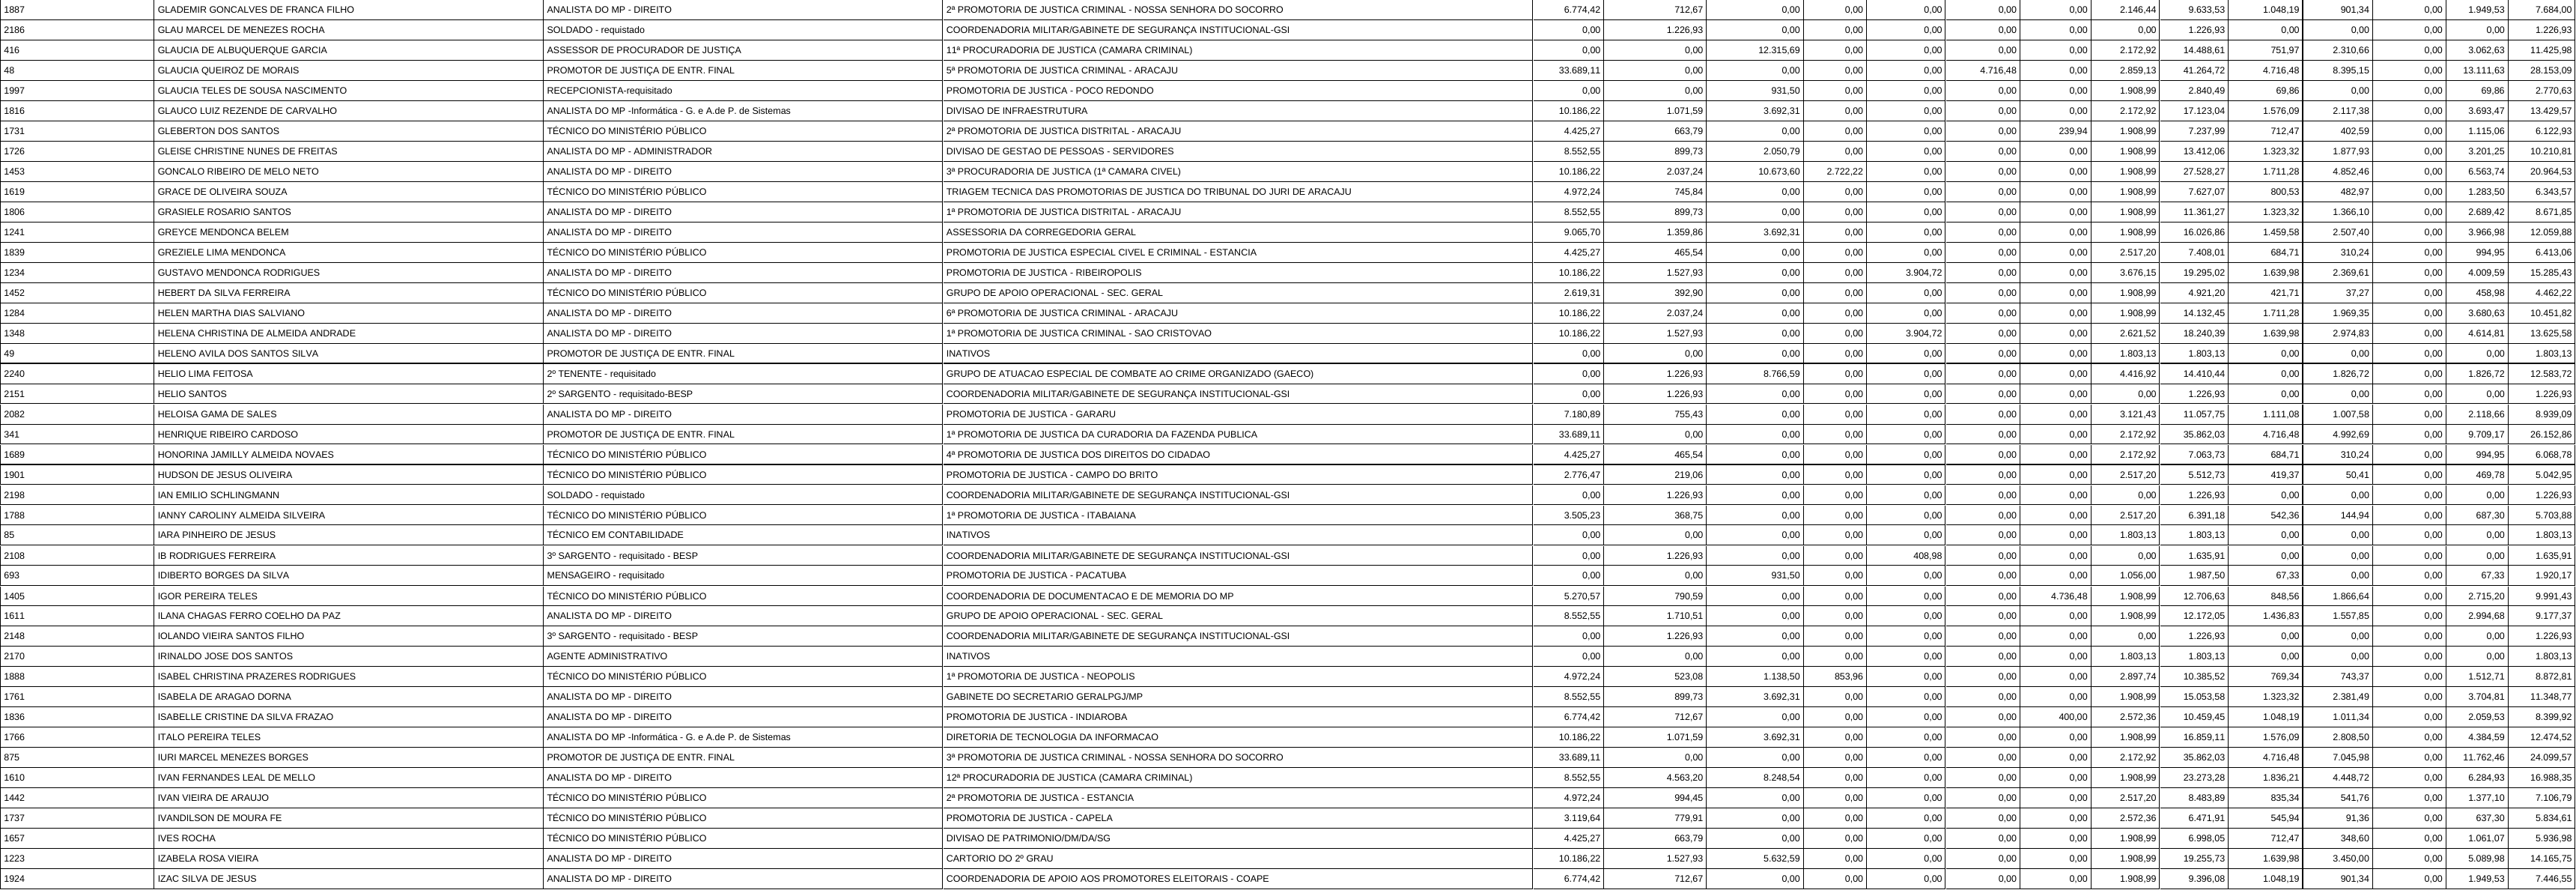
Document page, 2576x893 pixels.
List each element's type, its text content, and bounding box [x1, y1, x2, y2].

table_cell 0,00 [1707, 243, 1803, 262]
table_cell 2.172,92 [2092, 425, 2159, 444]
table_cell 3º SARGENTO - requisitado - BESP [544, 546, 942, 565]
table_cell TÉCNICO DO MINISTÉRIO PÚBLICO [544, 283, 942, 303]
table_cell 0,00 [1707, 546, 1803, 565]
table_cell 0,00 [1804, 748, 1866, 767]
table_cell 2.172,92 [2092, 40, 2159, 60]
table_cell 0,00 [1867, 182, 1945, 202]
table_cell 4.852,46 [2303, 162, 2372, 181]
table_cell 10.186,22 [1534, 162, 1603, 181]
table_cell 0,00 [2020, 243, 2091, 262]
table_cell 0,00 [1867, 20, 1945, 40]
table_cell 1.969,35 [2303, 303, 2372, 323]
table_cell 1.908,99 [2092, 202, 2159, 222]
table_cell 1.908,99 [2092, 869, 2159, 889]
table_cell 5.936,98 [2509, 829, 2575, 848]
table_cell TÉCNICO DO MINISTÉRIO PÚBLICO [544, 445, 942, 464]
table_cell 1.803,13 [2509, 344, 2575, 363]
table_header 901,34 [2303, 0, 2372, 19]
table_cell PROMOTORIA DE JUSTICA - GARARU [944, 405, 1532, 424]
table_cell 687,30 [2446, 506, 2508, 524]
table_cell 33.689,11 [1534, 61, 1603, 80]
table_header 1887 [1, 0, 154, 19]
table_cell 1.635,91 [2160, 546, 2228, 565]
table_cell 3.966,98 [2446, 223, 2508, 242]
table_cell 1348 [1, 324, 154, 343]
table_cell 9.709,17 [2446, 425, 2508, 444]
table_cell 1.877,93 [2303, 142, 2372, 161]
table_cell 12.059,88 [2509, 223, 2575, 242]
table_cell 8.766,59 [1707, 364, 1803, 384]
table_cell 0,00 [1946, 829, 2020, 848]
table_cell 6.068,78 [2509, 445, 2575, 464]
table_cell 10.186,22 [1534, 849, 1603, 868]
table_cell 0,00 [1804, 263, 1866, 282]
table_cell 0,00 [2229, 626, 2302, 646]
table_cell 0,00 [2020, 525, 2091, 545]
table_cell 8.552,55 [1534, 142, 1603, 161]
table_cell 0,00 [1804, 61, 1866, 80]
table_cell 0,00 [1604, 40, 1706, 60]
table_cell 0,00 [2373, 101, 2446, 121]
table_cell 4.736,48 [2020, 587, 2091, 605]
table_cell 5.512,73 [2160, 465, 2228, 484]
table_cell 0,00 [1707, 20, 1803, 40]
table_cell 1.323,32 [2229, 687, 2302, 706]
table_cell 6.774,42 [1534, 707, 1603, 727]
table_cell 15.053,58 [2160, 687, 2228, 706]
table_cell 3.904,72 [1867, 263, 1945, 282]
table_cell 0,00 [1867, 485, 1945, 504]
table_cell 0,00 [2229, 485, 2302, 504]
table_cell 899,73 [1604, 202, 1706, 222]
table_cell 7.627,07 [2160, 182, 2228, 202]
table_cell 0,00 [1946, 283, 2020, 303]
table_cell TÉCNICO DO MINISTÉRIO PÚBLICO [544, 667, 942, 686]
table_cell 10.385,52 [2160, 667, 2228, 686]
table_cell 2.507,40 [2303, 223, 2372, 242]
table_cell 0,00 [1867, 748, 1945, 767]
table_cell GRUPO DE ATUACAO ESPECIAL DE COMBATE AO CRIME ORGANIZADO (GAECO) [944, 364, 1532, 384]
table_cell 1.908,99 [2092, 283, 2159, 303]
table_cell ISABELLE CRISTINE DA SILVA FRAZAO [154, 707, 543, 727]
table_cell 4.614,81 [2446, 324, 2508, 343]
table_cell 0,00 [1604, 344, 1706, 363]
table_cell 0,00 [1867, 687, 1945, 706]
table_cell 27.528,27 [2160, 162, 2228, 181]
table_cell 0,00 [1534, 364, 1603, 384]
table_cell 1442 [1, 788, 154, 808]
table_cell 0,00 [1707, 465, 1803, 484]
table_cell 0,00 [1804, 768, 1866, 787]
table_cell 28.153,09 [2509, 61, 2575, 80]
table_cell 2240 [1, 364, 154, 384]
table_cell 348,60 [2303, 829, 2372, 848]
table_cell 16.859,11 [2160, 727, 2228, 747]
table_cell 755,43 [1604, 405, 1706, 424]
table_cell 1.226,93 [2160, 626, 2228, 646]
table_cell 0,00 [1867, 869, 1945, 889]
table_cell 1.803,13 [2160, 647, 2228, 666]
table_cell 10.186,22 [1534, 303, 1603, 323]
table_cell HENRIQUE RIBEIRO CARDOSO [154, 425, 543, 444]
table_cell IZAC SILVA DE JESUS [154, 869, 543, 889]
table_cell 0,00 [2373, 344, 2446, 363]
table_cell 1.908,99 [2092, 606, 2159, 626]
table_cell IARA PINHEIRO DE JESUS [154, 525, 543, 545]
table_cell 33.689,11 [1534, 425, 1603, 444]
table_cell 3.119,64 [1534, 808, 1603, 828]
table_cell 0,00 [1804, 566, 1866, 585]
table_cell 2.172,92 [2092, 445, 2159, 464]
table_cell 10.186,22 [1534, 727, 1603, 747]
table_cell 0,00 [2092, 384, 2159, 403]
table_cell 4.716,48 [1946, 61, 2020, 80]
table_cell 1.908,99 [2092, 687, 2159, 706]
table_cell 0,00 [2020, 465, 2091, 484]
table_cell 3.676,15 [2092, 263, 2159, 282]
table_header 0,00 [1804, 0, 1866, 19]
table_cell 416 [1, 40, 154, 60]
table_cell 0,00 [1946, 162, 2020, 181]
table_cell 3.692,31 [1707, 727, 1803, 747]
table_cell 1839 [1, 243, 154, 262]
table_cell 10.210,81 [2509, 142, 2575, 161]
table_cell 0,00 [2092, 485, 2159, 504]
table_cell GABINETE DO SECRETARIO GERALPGJ/MP [944, 687, 1532, 706]
table_cell 0,00 [1867, 425, 1945, 444]
table_cell IVAN FERNANDES LEAL DE MELLO [154, 768, 543, 787]
table_cell 0,00 [1946, 748, 2020, 767]
table_cell 13.429,57 [2509, 101, 2575, 121]
table_cell 1.226,93 [1604, 546, 1706, 565]
table_cell 0,00 [1946, 869, 2020, 889]
table_cell 0,00 [2373, 506, 2446, 524]
table_cell 1241 [1, 223, 154, 242]
table_cell 1.115,06 [2446, 121, 2508, 141]
table_cell 1.226,93 [2160, 384, 2228, 403]
table_cell 239,94 [2020, 121, 2091, 141]
table_cell 8.939,09 [2509, 405, 2575, 424]
table_cell 0,00 [1867, 344, 1945, 363]
table_cell PROMOTORIA DE JUSTICA - CAPELA [944, 808, 1532, 828]
table_cell 4.425,27 [1534, 445, 1603, 464]
table_cell 13.412,06 [2160, 142, 2228, 161]
table_cell 0,00 [1707, 425, 1803, 444]
table_cell 33.689,11 [1534, 748, 1603, 767]
table_cell 6ª PROMOTORIA DE JUSTICA CRIMINAL - ARACAJU [944, 303, 1532, 323]
table_cell 6.122,93 [2509, 121, 2575, 141]
table_cell 16.988,35 [2509, 768, 2575, 787]
table_cell 0,00 [1946, 727, 2020, 747]
table_cell MENSAGEIRO - requisitado [544, 566, 942, 585]
table_cell 0,00 [1867, 727, 1945, 747]
table_cell 0,00 [2020, 606, 2091, 626]
table_cell HELIO SANTOS [154, 384, 543, 403]
table_cell 12.474,52 [2509, 727, 2575, 747]
table_cell INATIVOS [944, 525, 1532, 545]
table_cell GRACE DE OLIVEIRA SOUZA [154, 182, 543, 202]
table_cell 0,00 [1946, 243, 2020, 262]
table_cell 1.061,07 [2446, 829, 2508, 848]
table_cell 6.343,57 [2509, 182, 2575, 202]
table_cell 1.226,93 [1604, 364, 1706, 384]
table_cell 0,00 [1707, 808, 1803, 828]
table_cell TÉCNICO DO MINISTÉRIO PÚBLICO [544, 465, 942, 484]
table_cell 0,00 [1804, 425, 1866, 444]
table_cell 0,00 [1946, 384, 2020, 403]
table_cell 2.994,68 [2446, 606, 2508, 626]
table_cell INATIVOS [944, 647, 1532, 666]
table_cell 0,00 [2020, 81, 2091, 100]
table_cell 1888 [1, 667, 154, 686]
table_cell 1.576,09 [2229, 101, 2302, 121]
table_cell 0,00 [1867, 405, 1945, 424]
table_cell 835,34 [2229, 788, 2302, 808]
table_cell COORDENADORIA MILITAR/GABINETE DE SEGURANÇA INSTITUCIONAL-GSI [944, 626, 1532, 646]
table_cell 5.703,88 [2509, 506, 2575, 524]
table_cell 6.391,18 [2160, 506, 2228, 524]
table_cell 8.483,89 [2160, 788, 2228, 808]
table_header 0,00 [2020, 0, 2091, 19]
table_cell 0,00 [1946, 202, 2020, 222]
table_cell 0,00 [2303, 566, 2372, 585]
table_cell 2.310,66 [2303, 40, 2372, 60]
table_cell TÉCNICO DO MINISTÉRIO PÚBLICO [544, 788, 942, 808]
table_cell 0,00 [1946, 20, 2020, 40]
table_cell 2.715,20 [2446, 587, 2508, 605]
table_cell 1234 [1, 263, 154, 282]
table_cell 11.361,27 [2160, 202, 2228, 222]
table_cell IOLANDO VIEIRA SANTOS FILHO [154, 626, 543, 646]
table_cell 13.111,63 [2446, 61, 2508, 80]
table_cell 50,41 [2303, 465, 2372, 484]
table_cell PROMOTOR DE JUSTIÇA DE ENTR. FINAL [544, 61, 942, 80]
table_cell 1.226,93 [2509, 485, 2575, 504]
table_cell 67,33 [2229, 566, 2302, 585]
table_cell GLAUCO LUIZ REZENDE DE CARVALHO [154, 101, 543, 121]
table_cell 1.226,93 [1604, 626, 1706, 646]
table_cell 2.621,52 [2092, 324, 2159, 343]
table_cell 684,71 [2229, 445, 2302, 464]
table_cell 0,00 [1946, 485, 2020, 504]
table_header 1.949,53 [2446, 0, 2508, 19]
table_cell HEBERT DA SILVA FERREIRA [154, 283, 543, 303]
table_cell 0,00 [1946, 223, 2020, 242]
table_cell 1452 [1, 283, 154, 303]
table_cell COORDENADORIA DE APOIO AOS PROMOTORES ELEITORAIS - COAPE [944, 869, 1532, 889]
table_cell ANALISTA DO MP - DIREITO [544, 849, 942, 868]
table_cell 13.625,58 [2509, 324, 2575, 343]
table_cell 7.237,99 [2160, 121, 2228, 141]
table_cell 0,00 [1707, 283, 1803, 303]
table_cell COORDENADORIA DE DOCUMENTACAO E DE MEMORIA DO MP [944, 587, 1532, 605]
table_cell IVES ROCHA [154, 829, 543, 848]
table_cell 0,00 [2446, 546, 2508, 565]
table_cell 1.226,93 [1604, 384, 1706, 403]
table_cell 0,00 [1804, 707, 1866, 727]
table_cell 800,53 [2229, 182, 2302, 202]
table_cell ANALISTA DO MP - DIREITO [544, 263, 942, 282]
table_cell 1ª PROMOTORIA DE JUSTICA DA CURADORIA DA FAZENDA PUBLICA [944, 425, 1532, 444]
table_cell 0,00 [2092, 626, 2159, 646]
table_cell 0,00 [2373, 707, 2446, 727]
table_cell HELENO AVILA DOS SANTOS SILVA [154, 344, 543, 363]
table_cell 2.037,24 [1604, 162, 1706, 181]
table_cell 67,33 [2446, 566, 2508, 585]
table_cell TÉCNICO DO MINISTÉRIO PÚBLICO [544, 121, 942, 141]
table_cell 0,00 [2303, 20, 2372, 40]
table_header 0,00 [2373, 0, 2446, 19]
table_cell PROMOTORIA DE JUSTICA - INDIAROBA [944, 707, 1532, 727]
table_cell 541,76 [2303, 788, 2372, 808]
table_cell 9.065,70 [1534, 223, 1603, 242]
table_cell TÉCNICO DO MINISTÉRIO PÚBLICO [544, 182, 942, 202]
table_cell 0,00 [2373, 81, 2446, 100]
table_cell 0,00 [1804, 20, 1866, 40]
table_cell 1.908,99 [2092, 849, 2159, 868]
table_cell 0,00 [2373, 425, 2446, 444]
table_cell 0,00 [1707, 263, 1803, 282]
table_cell TRIAGEM TECNICA DAS PROMOTORIAS DE JUSTICA DO TRIBUNAL DO JURI DE ARACAJU [944, 182, 1532, 202]
table_cell 0,00 [1707, 525, 1803, 545]
table_cell PROMOTORIA DE JUSTICA - POCO REDONDO [944, 81, 1532, 100]
table_cell 20.964,53 [2509, 162, 2575, 181]
table_cell 144,94 [2303, 506, 2372, 524]
table_cell 4.416,92 [2092, 364, 2159, 384]
table_cell 8.552,55 [1534, 606, 1603, 626]
table_cell GREYCE MENDONCA BELEM [154, 223, 543, 242]
table_cell ANALISTA DO MP - DIREITO [544, 768, 942, 787]
table_cell PROMOTOR DE JUSTIÇA DE ENTR. FINAL [544, 748, 942, 767]
table_cell 1766 [1, 727, 154, 747]
table_cell 0,00 [2020, 667, 2091, 686]
table_cell 523,08 [1604, 667, 1706, 686]
table_cell 4.009,59 [2446, 263, 2508, 282]
table_cell PROMOTOR DE JUSTIÇA DE ENTR. FINAL [544, 425, 942, 444]
table_cell 5.834,61 [2509, 808, 2575, 828]
table_cell 0,00 [1867, 647, 1945, 666]
table_cell 0,00 [2373, 324, 2446, 343]
table_cell 0,00 [2020, 566, 2091, 585]
table_cell 8.399,92 [2509, 707, 2575, 727]
table_cell 2.619,31 [1534, 283, 1603, 303]
table_cell 3.692,31 [1707, 101, 1803, 121]
table_cell 0,00 [1707, 344, 1803, 363]
table_cell 1689 [1, 445, 154, 464]
table_cell 469,78 [2446, 465, 2508, 484]
table_cell 1.557,85 [2303, 606, 2372, 626]
table_cell 4.448,72 [2303, 768, 2372, 787]
table_cell 219,06 [1604, 465, 1706, 484]
table_cell 0,00 [1804, 101, 1866, 121]
table_cell 1.226,93 [2509, 20, 2575, 40]
table_cell TÉCNICO DO MINISTÉRIO PÚBLICO [544, 829, 942, 848]
table_cell 745,84 [1604, 182, 1706, 202]
table_cell HELEN MARTHA DIAS SALVIANO [154, 303, 543, 323]
table_cell 1.436,83 [2229, 606, 2302, 626]
table_header 0,00 [1867, 0, 1945, 19]
table_cell 5ª PROMOTORIA DE JUSTICA CRIMINAL - ARACAJU [944, 61, 1532, 80]
table_cell 2.517,20 [2092, 243, 2159, 262]
table_cell 6.284,93 [2446, 768, 2508, 787]
table_cell 310,24 [2303, 445, 2372, 464]
table_cell 1.908,99 [2092, 162, 2159, 181]
table_cell 0,00 [2092, 546, 2159, 565]
table_cell 0,00 [1804, 445, 1866, 464]
table_cell 0,00 [2020, 546, 2091, 565]
table_cell 0,00 [1867, 121, 1945, 141]
table_cell 1.011,34 [2303, 707, 2372, 727]
table_cell 2.770,63 [2509, 81, 2575, 100]
table_cell 2º SARGENTO - requisitado-BESP [544, 384, 942, 403]
table_cell HELOISA GAMA DE SALES [154, 405, 543, 424]
table_cell 465,54 [1604, 243, 1706, 262]
table_cell 0,00 [1604, 61, 1706, 80]
table_cell 17.123,04 [2160, 101, 2228, 121]
table_cell IDIBERTO BORGES DA SILVA [154, 566, 543, 585]
table_cell RECEPCIONISTA-requisitado [544, 81, 942, 100]
table_cell 0,00 [2020, 364, 2091, 384]
table_cell 6.998,05 [2160, 829, 2228, 848]
table_cell 7.180,89 [1534, 405, 1603, 424]
table_cell ANALISTA DO MP - DIREITO [544, 707, 942, 727]
table_cell 7.106,79 [2509, 788, 2575, 808]
table_cell 12.172,05 [2160, 606, 2228, 626]
table_cell 1.048,19 [2229, 869, 2302, 889]
table_cell 0,00 [1867, 667, 1945, 686]
table_cell 0,00 [1534, 384, 1603, 403]
table_cell 0,00 [1534, 485, 1603, 504]
table_cell 0,00 [1707, 829, 1803, 848]
table_cell ANALISTA DO MP - DIREITO [544, 869, 942, 889]
table_cell 0,00 [1867, 829, 1945, 848]
table_cell 875 [1, 748, 154, 767]
table_cell 0,00 [2020, 344, 2091, 363]
table_cell 684,71 [2229, 243, 2302, 262]
table_cell 0,00 [2020, 405, 2091, 424]
table_cell 994,95 [2446, 445, 2508, 464]
table_cell 3ª PROMOTORIA DE JUSTICA CRIMINAL - NOSSA SENHORA DO SOCORRO [944, 748, 1532, 767]
table_cell 69,86 [2446, 81, 2508, 100]
table_cell 12.706,63 [2160, 587, 2228, 605]
table_cell SOLDADO - requistado [544, 485, 942, 504]
table_cell 0,00 [2373, 768, 2446, 787]
table_cell 6.413,06 [2509, 243, 2575, 262]
table_cell 0,00 [1804, 546, 1866, 565]
table_cell 0,00 [2020, 849, 2091, 868]
table_cell 23.273,28 [2160, 768, 2228, 787]
table_cell 1.908,99 [2092, 829, 2159, 848]
table_cell 1737 [1, 808, 154, 828]
table_cell 4.716,48 [2229, 748, 2302, 767]
table_cell 0,00 [2020, 263, 2091, 282]
table_cell 0,00 [1804, 40, 1866, 60]
table_cell 0,00 [1946, 81, 2020, 100]
table_cell 3º SARGENTO - requisitado - BESP [544, 626, 942, 646]
table_cell 0,00 [2373, 626, 2446, 646]
table_cell 1816 [1, 101, 154, 121]
table_cell 0,00 [1946, 303, 2020, 323]
table_cell 4.425,27 [1534, 121, 1603, 141]
table_cell 8.671,85 [2509, 202, 2575, 222]
table_cell 0,00 [1867, 283, 1945, 303]
table_cell 1836 [1, 707, 154, 727]
table_cell 1223 [1, 849, 154, 868]
table_cell 8.552,55 [1534, 687, 1603, 706]
table_cell 1788 [1, 506, 154, 524]
table_cell DIVISAO DE GESTAO DE PESSOAS - SERVIDORES [944, 142, 1532, 161]
table_cell 24.099,57 [2509, 748, 2575, 767]
table_cell 0,00 [1804, 121, 1866, 141]
table_header 2ª PROMOTORIA DE JUSTICA CRIMINAL - NOSSA SENHORA DO SOCORRO [944, 0, 1532, 19]
table_cell 419,37 [2229, 465, 2302, 484]
table_cell 4.716,48 [2229, 61, 2302, 80]
table_cell 1.226,93 [1604, 20, 1706, 40]
table_cell 0,00 [1604, 425, 1706, 444]
table_cell HONORINA JAMILLY ALMEIDA NOVAES [154, 445, 543, 464]
table_cell 1.711,28 [2229, 162, 2302, 181]
table_cell 0,00 [2303, 647, 2372, 666]
table_cell 3.904,72 [1867, 324, 1945, 343]
table_cell 0,00 [1534, 344, 1603, 363]
table_cell 0,00 [2373, 182, 2446, 202]
table_cell 35.862,03 [2160, 425, 2228, 444]
table_cell 1.138,50 [1707, 667, 1803, 686]
table_cell 5.270,57 [1534, 587, 1603, 605]
table_cell 0,00 [1946, 788, 2020, 808]
table_cell 1924 [1, 869, 154, 889]
table_cell 0,00 [1804, 465, 1866, 484]
table_cell 1.048,19 [2229, 707, 2302, 727]
table_cell ITALO PEREIRA TELES [154, 727, 543, 747]
table_cell 0,00 [1867, 61, 1945, 80]
table_header 712,67 [1604, 0, 1706, 19]
table_cell 1.908,99 [2092, 768, 2159, 787]
table_cell 1ª PROMOTORIA DE JUSTICA - ITABAIANA [944, 506, 1532, 524]
table_cell GRUPO DE APOIO OPERACIONAL - SEC. GERAL [944, 283, 1532, 303]
table_cell 931,50 [1707, 566, 1803, 585]
table_cell 0,00 [1867, 707, 1945, 727]
table_cell 9.177,37 [2509, 606, 2575, 626]
table_cell 0,00 [1707, 303, 1803, 323]
table_cell 3.692,31 [1707, 223, 1803, 242]
table_cell 0,00 [1946, 768, 2020, 787]
table_cell 0,00 [2229, 525, 2302, 545]
table_cell 400,00 [2020, 707, 2091, 727]
table_cell 743,37 [2303, 667, 2372, 686]
table_cell 12.315,69 [1707, 40, 1803, 60]
table_cell 1657 [1, 829, 154, 848]
table_cell 0,00 [1946, 324, 2020, 343]
table_cell 0,00 [1946, 525, 2020, 545]
table_cell 6.563,74 [2446, 162, 2508, 181]
table_cell 1.071,59 [1604, 101, 1706, 121]
table_cell 0,00 [2373, 162, 2446, 181]
table_cell 85 [1, 525, 154, 545]
table_cell 0,00 [2373, 606, 2446, 626]
table_cell 0,00 [1946, 425, 2020, 444]
table_header ANALISTA DO MP - DIREITO [544, 0, 942, 19]
table_cell 1.908,99 [2092, 303, 2159, 323]
table_cell 0,00 [1804, 405, 1866, 424]
table_cell 1.323,32 [2229, 142, 2302, 161]
table_cell 2198 [1, 485, 154, 504]
table_cell 1619 [1, 182, 154, 202]
table_cell 0,00 [2373, 566, 2446, 585]
table_cell 0,00 [1707, 647, 1803, 666]
table_cell 769,34 [2229, 667, 2302, 686]
table_cell TÉCNICO DO MINISTÉRIO PÚBLICO [544, 808, 942, 828]
table_cell 0,00 [2373, 142, 2446, 161]
table_cell ASSESSORIA DA CORREGEDORIA GERAL [944, 223, 1532, 242]
table_cell GRUPO DE APOIO OPERACIONAL - SEC. GERAL [944, 606, 1532, 626]
table_cell ANALISTA DO MP -Informática - G. e A.de P. de Sistemas [544, 727, 942, 747]
table_cell ISABELA DE ARAGAO DORNA [154, 687, 543, 706]
table_cell 637,30 [2446, 808, 2508, 828]
table_cell HELENA CHRISTINA DE ALMEIDA ANDRADE [154, 324, 543, 343]
table_cell 368,75 [1604, 506, 1706, 524]
table_cell 0,00 [2020, 182, 2091, 202]
table_cell 1.527,93 [1604, 263, 1706, 282]
table_cell PROMOTORIA DE JUSTICA ESPECIAL CIVEL E CRIMINAL - ESTANCIA [944, 243, 1532, 262]
table_cell HUDSON DE JESUS OLIVEIRA [154, 465, 543, 484]
table_cell GLEBERTON DOS SANTOS [154, 121, 543, 141]
table_cell 0,00 [1604, 566, 1706, 585]
table_header 9.633,53 [2160, 0, 2228, 19]
table_cell GRASIELE ROSARIO SANTOS [154, 202, 543, 222]
table_cell 6.471,91 [2160, 808, 2228, 828]
table_cell 0,00 [2373, 687, 2446, 706]
table_cell 0,00 [2020, 324, 2091, 343]
table_cell 0,00 [1804, 243, 1866, 262]
table_cell 0,00 [1804, 283, 1866, 303]
table_cell 4.462,22 [2509, 283, 2575, 303]
table_cell IVANDILSON DE MOURA FE [154, 808, 543, 828]
table_cell 0,00 [1946, 121, 2020, 141]
table_cell 0,00 [1946, 506, 2020, 524]
table_cell 994,95 [2446, 243, 2508, 262]
table_cell PROMOTORIA DE JUSTICA - CAMPO DO BRITO [944, 465, 1532, 484]
table_cell 12.583,72 [2509, 364, 2575, 384]
table_cell 0,00 [2373, 61, 2446, 80]
table_cell 0,00 [1867, 445, 1945, 464]
table_cell 0,00 [1804, 587, 1866, 605]
table_cell 0,00 [2373, 667, 2446, 686]
table_cell 0,00 [1707, 707, 1803, 727]
table_cell 0,00 [2373, 445, 2446, 464]
table_cell 1405 [1, 587, 154, 605]
table_cell 1.576,09 [2229, 727, 2302, 747]
table_cell 11.425,98 [2509, 40, 2575, 60]
table_cell 0,00 [1867, 202, 1945, 222]
table_cell 0,00 [1534, 81, 1603, 100]
table_cell 2ª PROMOTORIA DE JUSTICA - ESTANCIA [944, 788, 1532, 808]
table_cell 1.071,59 [1604, 727, 1706, 747]
table_cell 0,00 [1604, 525, 1706, 545]
table_cell 1.359,86 [1604, 223, 1706, 242]
table_cell 1997 [1, 81, 154, 100]
table_cell IGOR PEREIRA TELES [154, 587, 543, 605]
table_cell PROMOTORIA DE JUSTICA - RIBEIROPOLIS [944, 263, 1532, 282]
table_cell 994,45 [1604, 788, 1706, 808]
table_cell 2.572,36 [2092, 808, 2159, 828]
table_cell 2.517,20 [2092, 506, 2159, 524]
table_cell 1.635,91 [2509, 546, 2575, 565]
table_header 6.774,42 [1534, 0, 1603, 19]
table_cell ISABEL CHRISTINA PRAZERES RODRIGUES [154, 667, 543, 686]
table_cell 11.762,46 [2446, 748, 2508, 767]
table_cell 5.042,95 [2509, 465, 2575, 484]
table_cell 0,00 [1946, 142, 2020, 161]
table_cell 751,97 [2229, 40, 2302, 60]
table_cell 2.897,74 [2092, 667, 2159, 686]
table_header 2.146,44 [2092, 0, 2159, 19]
table_cell ANALISTA DO MP - DIREITO [544, 606, 942, 626]
table_cell 0,00 [1867, 243, 1945, 262]
table_cell 0,00 [1534, 20, 1603, 40]
table_cell 0,00 [2373, 40, 2446, 60]
table_cell 542,36 [2229, 506, 2302, 524]
table_cell 0,00 [1867, 465, 1945, 484]
table_cell 1610 [1, 768, 154, 787]
table_cell ANALISTA DO MP - DIREITO [544, 162, 942, 181]
table_cell 8.872,81 [2509, 667, 2575, 686]
table_cell 35.862,03 [2160, 748, 2228, 767]
table_cell 0,00 [1867, 81, 1945, 100]
table_cell 0,00 [2229, 384, 2302, 403]
table_cell 0,00 [1946, 667, 2020, 686]
table_cell 0,00 [1946, 849, 2020, 868]
table_cell 0,00 [1804, 849, 1866, 868]
table_cell 0,00 [1867, 384, 1945, 403]
table_cell TÉCNICO EM CONTABILIDADE [544, 525, 942, 545]
table_cell 1.908,99 [2092, 727, 2159, 747]
table_cell 4.425,27 [1534, 243, 1603, 262]
table_cell 4.425,27 [1534, 829, 1603, 848]
table_cell 10.459,45 [2160, 707, 2228, 727]
table_cell 0,00 [1867, 506, 1945, 524]
table_cell 0,00 [1804, 727, 1866, 747]
table_cell 0,00 [2373, 525, 2446, 545]
table_cell 1.908,99 [2092, 587, 2159, 605]
table_cell 1ª PROMOTORIA DE JUSTICA CRIMINAL - SAO CRISTOVAO [944, 324, 1532, 343]
table_cell 2ª PROMOTORIA DE JUSTICA DISTRITAL - ARACAJU [944, 121, 1532, 141]
table_cell 0,00 [1804, 506, 1866, 524]
table_cell 0,00 [2020, 162, 2091, 181]
table_cell ASSESSOR DE PROCURADOR DE JUSTIÇA [544, 40, 942, 60]
table_cell 0,00 [1534, 40, 1603, 60]
table_cell 1.639,98 [2229, 263, 2302, 282]
table_cell 4.992,69 [2303, 425, 2372, 444]
table_cell 0,00 [2373, 869, 2446, 889]
table_cell 0,00 [1707, 445, 1803, 464]
table_cell 0,00 [2020, 768, 2091, 787]
table_cell 1.710,51 [1604, 606, 1706, 626]
table_cell 0,00 [1804, 344, 1866, 363]
table_cell 2.059,53 [2446, 707, 2508, 727]
table_cell 458,98 [2446, 283, 2508, 303]
table_cell 0,00 [2020, 283, 2091, 303]
table_cell 0,00 [2373, 283, 2446, 303]
table_cell 1.920,17 [2509, 566, 2575, 585]
table_cell 1.512,71 [2446, 667, 2508, 686]
table_cell 0,00 [2229, 344, 2302, 363]
table_cell 0,00 [1804, 324, 1866, 343]
table_cell AGENTE ADMINISTRATIVO [544, 647, 942, 666]
table_cell 0,00 [1804, 364, 1866, 384]
table_cell 2.776,47 [1534, 465, 1603, 484]
table_cell 0,00 [1867, 849, 1945, 868]
table_cell 0,00 [1804, 303, 1866, 323]
table_cell 0,00 [1867, 525, 1945, 545]
table_cell 0,00 [1867, 142, 1945, 161]
table_cell 1.527,93 [1604, 324, 1706, 343]
table_cell 7.446,55 [2509, 869, 2575, 889]
table_cell 1.949,53 [2446, 869, 2508, 889]
table_cell 0,00 [2020, 303, 2091, 323]
table_cell IZABELA ROSA VIEIRA [154, 849, 543, 868]
table_cell 41.264,72 [2160, 61, 2228, 80]
table_cell IB RODRIGUES FERREIRA [154, 546, 543, 565]
table_cell 0,00 [2446, 647, 2508, 666]
table_cell GLAUCIA QUEIROZ DE MORAIS [154, 61, 543, 80]
table_cell 1.987,50 [2160, 566, 2228, 585]
table_cell 2.808,50 [2303, 727, 2372, 747]
table_cell 0,00 [2373, 384, 2446, 403]
table_cell 1.803,13 [2092, 344, 2159, 363]
table_cell 37,27 [2303, 283, 2372, 303]
table_cell 0,00 [2020, 788, 2091, 808]
table_cell 1806 [1, 202, 154, 222]
table_cell ANALISTA DO MP - DIREITO [544, 303, 942, 323]
table_cell 853,96 [1804, 667, 1866, 686]
table_cell 1.836,21 [2229, 768, 2302, 787]
table_cell GREZIELE LIMA MENDONCA [154, 243, 543, 262]
table_cell 0,00 [2020, 687, 2091, 706]
table_cell 0,00 [1804, 384, 1866, 403]
table_cell 3.450,00 [2303, 849, 2372, 868]
table_cell 0,00 [2373, 465, 2446, 484]
table_cell 91,36 [2303, 808, 2372, 828]
table_cell 0,00 [1867, 162, 1945, 181]
table_header 0,00 [1707, 0, 1803, 19]
table_cell 0,00 [1946, 546, 2020, 565]
table_cell 1.711,28 [2229, 303, 2302, 323]
table_cell 0,00 [2446, 485, 2508, 504]
table_cell 2.172,92 [2092, 101, 2159, 121]
table_cell 2.517,20 [2092, 465, 2159, 484]
table_cell 18.240,39 [2160, 324, 2228, 343]
table_cell DIVISAO DE PATRIMONIO/DM/DA/SG [944, 829, 1532, 848]
table_cell 0,00 [1867, 303, 1945, 323]
table_cell 899,73 [1604, 142, 1706, 161]
table_cell 0,00 [2020, 829, 2091, 848]
table_cell 0,00 [1804, 202, 1866, 222]
table_cell 69,86 [2229, 81, 2302, 100]
table_cell COORDENADORIA MILITAR/GABINETE DE SEGURANÇA INSTITUCIONAL-GSI [944, 546, 1532, 565]
table_cell 1901 [1, 465, 154, 484]
table_cell GLAU MARCEL DE MENEZES ROCHA [154, 20, 543, 40]
table_cell 0,00 [2373, 121, 2446, 141]
table_cell 1.226,93 [2160, 20, 2228, 40]
table_cell 1.803,13 [2092, 525, 2159, 545]
table_cell 2.037,24 [1604, 303, 1706, 323]
table_cell 1.803,13 [2509, 525, 2575, 545]
table_cell 0,00 [1867, 223, 1945, 242]
table_header 7.684,00 [2509, 0, 2575, 19]
table_cell 0,00 [2020, 727, 2091, 747]
table_cell 0,00 [1946, 263, 2020, 282]
table_cell 0,00 [1707, 506, 1803, 524]
table_cell 0,00 [1867, 587, 1945, 605]
table_cell PROMOTORIA DE JUSTICA - PACATUBA [944, 566, 1532, 585]
table_cell 0,00 [1946, 808, 2020, 828]
table_cell 901,34 [2303, 869, 2372, 889]
table_cell 0,00 [1804, 829, 1866, 848]
table_cell 2151 [1, 384, 154, 403]
table_cell 1.007,58 [2303, 405, 2372, 424]
table_cell 899,73 [1604, 687, 1706, 706]
table_cell 0,00 [1946, 587, 2020, 605]
table_cell 11.057,75 [2160, 405, 2228, 424]
table_cell 0,00 [1867, 808, 1945, 828]
table_cell 0,00 [2020, 202, 2091, 222]
table_cell 0,00 [1946, 606, 2020, 626]
table_cell 19.295,02 [2160, 263, 2228, 282]
table_cell 0,00 [1946, 647, 2020, 666]
table_cell 1.908,99 [2092, 223, 2159, 242]
table_cell 0,00 [1946, 566, 2020, 585]
table_cell 10.451,82 [2509, 303, 2575, 323]
table_cell 1761 [1, 687, 154, 706]
table_cell INATIVOS [944, 344, 1532, 363]
table_cell 3.121,43 [2092, 405, 2159, 424]
table_cell 0,00 [2373, 223, 2446, 242]
table_cell 0,00 [2092, 20, 2159, 40]
table_cell 663,79 [1604, 829, 1706, 848]
table_cell 2.572,36 [2092, 707, 2159, 727]
table_cell TÉCNICO DO MINISTÉRIO PÚBLICO [544, 506, 942, 524]
table_cell 0,00 [2020, 61, 2091, 80]
table_header 0,00 [1946, 0, 2020, 19]
table_cell 3.693,47 [2446, 101, 2508, 121]
table_cell IURI MARCEL MENEZES BORGES [154, 748, 543, 767]
table_cell 4.716,48 [2229, 425, 2302, 444]
table_cell 0,00 [2373, 364, 2446, 384]
table_cell 0,00 [1867, 364, 1945, 384]
table_cell ANALISTA DO MP - DIREITO [544, 405, 942, 424]
table_cell 1.226,93 [2509, 626, 2575, 646]
table_cell 16.026,86 [2160, 223, 2228, 242]
table_cell 408,98 [1867, 546, 1945, 565]
table_cell 693 [1, 566, 154, 585]
table_cell 0,00 [1867, 566, 1945, 585]
table_cell 0,00 [2373, 202, 2446, 222]
table_cell 0,00 [1534, 566, 1603, 585]
table_cell 4ª PROMOTORIA DE JUSTICA DOS DIREITOS DO CIDADAO [944, 445, 1532, 464]
table_cell 0,00 [1804, 182, 1866, 202]
table_cell 1.459,58 [2229, 223, 2302, 242]
table_cell 0,00 [2020, 445, 2091, 464]
table_cell 8.248,54 [1707, 768, 1803, 787]
table_cell 10.186,22 [1534, 263, 1603, 282]
table_cell 0,00 [2373, 808, 2446, 828]
table_cell 0,00 [2446, 525, 2508, 545]
table_cell 1.226,93 [1604, 485, 1706, 504]
table_cell 4.563,20 [1604, 768, 1706, 787]
table_cell 931,50 [1707, 81, 1803, 100]
table_cell 2º TENENTE - requisitado [544, 364, 942, 384]
table_cell GLEISE CHRISTINE NUNES DE FREITAS [154, 142, 543, 161]
table_cell 0,00 [2373, 20, 2446, 40]
table_cell 14.132,45 [2160, 303, 2228, 323]
table_cell 1.908,99 [2092, 81, 2159, 100]
table_cell 0,00 [1707, 626, 1803, 646]
table_cell 0,00 [2303, 344, 2372, 363]
table_cell 341 [1, 425, 154, 444]
table_cell 0,00 [2373, 485, 2446, 504]
table_cell 19.255,73 [2160, 849, 2228, 868]
table_cell 2.369,61 [2303, 263, 2372, 282]
table_cell 0,00 [2446, 384, 2508, 403]
table_cell 465,54 [1604, 445, 1706, 464]
table_cell 1.908,99 [2092, 121, 2159, 141]
table_cell 0,00 [1946, 626, 2020, 646]
table_cell 712,47 [2229, 121, 2302, 141]
table_cell 7.408,01 [2160, 243, 2228, 262]
table_cell 4.384,59 [2446, 727, 2508, 747]
table_cell 0,00 [1867, 40, 1945, 60]
table_cell 0,00 [1707, 485, 1803, 504]
table_cell 1.908,99 [2092, 142, 2159, 161]
table_cell 0,00 [2229, 647, 2302, 666]
table_cell 0,00 [2373, 647, 2446, 666]
table_cell 0,00 [2373, 849, 2446, 868]
table_cell 2.517,20 [2092, 788, 2159, 808]
table_cell 0,00 [1604, 647, 1706, 666]
table_cell 2.117,38 [2303, 101, 2372, 121]
table_cell 1.866,64 [2303, 587, 2372, 605]
table_cell ANALISTA DO MP - DIREITO [544, 202, 942, 222]
table_cell 0,00 [1804, 81, 1866, 100]
table_cell 2.118,66 [2446, 405, 2508, 424]
table_cell 0,00 [1946, 101, 2020, 121]
table_cell CARTORIO DO 2º GRAU [944, 849, 1532, 868]
table_cell 1.527,93 [1604, 849, 1706, 868]
table_cell 0,00 [2303, 485, 2372, 504]
table_cell 1.323,32 [2229, 202, 2302, 222]
table_cell 0,00 [1604, 748, 1706, 767]
table_cell 4.921,20 [2160, 283, 2228, 303]
table_cell 712,47 [2229, 829, 2302, 848]
table_cell 0,00 [2303, 384, 2372, 403]
table_cell COORDENADORIA MILITAR/GABINETE DE SEGURANÇA INSTITUCIONAL-GSI [944, 384, 1532, 403]
table_cell 0,00 [1534, 546, 1603, 565]
table_cell 2.050,79 [1707, 142, 1803, 161]
table_cell 3.692,31 [1707, 687, 1803, 706]
table_cell 1.908,99 [2092, 182, 2159, 202]
table_cell 2.172,92 [2092, 748, 2159, 767]
table_cell 49 [1, 344, 154, 363]
table_cell 0,00 [1867, 768, 1945, 787]
table_cell 0,00 [2303, 626, 2372, 646]
table_cell ANALISTA DO MP -Informática - G. e A.de P. de Sistemas [544, 101, 942, 121]
table_cell 2.722,22 [1804, 162, 1866, 181]
table_cell 1.803,13 [2160, 525, 2228, 545]
table_cell GUSTAVO MENDONCA RODRIGUES [154, 263, 543, 282]
table_cell 1.226,93 [2509, 384, 2575, 403]
table_cell 0,00 [1804, 525, 1866, 545]
table_cell 7.045,98 [2303, 748, 2372, 767]
table_cell 0,00 [2373, 788, 2446, 808]
table_cell 790,59 [1604, 587, 1706, 605]
table_cell 1.803,13 [2509, 647, 2575, 666]
table_cell 0,00 [1946, 707, 2020, 727]
table_cell 0,00 [1946, 465, 2020, 484]
table_cell 1.639,98 [2229, 849, 2302, 868]
table_cell 12ª PROCURADORIA DE JUSTICA (CAMARA CRIMINAL) [944, 768, 1532, 787]
table_cell 3.062,63 [2446, 40, 2508, 60]
table_cell 14.488,61 [2160, 40, 2228, 60]
table_cell 4.972,24 [1534, 667, 1603, 686]
table_cell 779,91 [1604, 808, 1706, 828]
table_cell TÉCNICO DO MINISTÉRIO PÚBLICO [544, 587, 942, 605]
table_cell 11.348,77 [2509, 687, 2575, 706]
table_cell 2.689,42 [2446, 202, 2508, 222]
table_cell 2.859,13 [2092, 61, 2159, 80]
table_cell 1.377,10 [2446, 788, 2508, 808]
table_cell 0,00 [2373, 748, 2446, 767]
table_cell 0,00 [1707, 384, 1803, 403]
table_cell 1ª PROMOTORIA DE JUSTICA DISTRITAL - ARACAJU [944, 202, 1532, 222]
table_cell 0,00 [1867, 626, 1945, 646]
table_cell 848,56 [2229, 587, 2302, 605]
table_cell 0,00 [2373, 546, 2446, 565]
table_cell 0,00 [1707, 788, 1803, 808]
table_cell 0,00 [2229, 20, 2302, 40]
table_cell COORDENADORIA MILITAR/GABINETE DE SEGURANÇA INSTITUCIONAL-GSI [944, 485, 1532, 504]
table_cell 0,00 [1804, 485, 1866, 504]
table_cell ANALISTA DO MP - DIREITO [544, 223, 942, 242]
table_cell 1453 [1, 162, 154, 181]
table_cell 3ª PROCURADORIA DE JUSTICA (1ª CAMARA CIVEL) [944, 162, 1532, 181]
table_cell 663,79 [1604, 121, 1706, 141]
table_cell 0,00 [2020, 101, 2091, 121]
table_cell PROMOTOR DE JUSTIÇA DE ENTR. FINAL [544, 344, 942, 363]
table_cell 1.056,00 [2092, 566, 2159, 585]
table_cell GONCALO RIBEIRO DE MELO NETO [154, 162, 543, 181]
table_cell 0,00 [2229, 364, 2302, 384]
table_cell 0,00 [2446, 20, 2508, 40]
table_cell 0,00 [1804, 223, 1866, 242]
table_cell 1.803,13 [2092, 647, 2159, 666]
table_cell DIVISAO DE INFRAESTRUTURA [944, 101, 1532, 121]
table_cell ANALISTA DO MP - DIREITO [544, 324, 942, 343]
table_cell 6.774,42 [1534, 869, 1603, 889]
table_cell 0,00 [1804, 142, 1866, 161]
table_cell 11ª PROCURADORIA DE JUSTICA (CAMARA CRIMINAL) [944, 40, 1532, 60]
table_cell 0,00 [1707, 202, 1803, 222]
table_cell 0,00 [2373, 303, 2446, 323]
table_cell TÉCNICO DO MINISTÉRIO PÚBLICO [544, 243, 942, 262]
table_cell 0,00 [1707, 869, 1803, 889]
table_cell 712,67 [1604, 707, 1706, 727]
table_cell 9.396,08 [2160, 869, 2228, 889]
table_cell 0,00 [1946, 40, 2020, 60]
table_cell 1731 [1, 121, 154, 141]
table_cell 14.410,44 [2160, 364, 2228, 384]
table_cell 15.285,43 [2509, 263, 2575, 282]
table_cell 2082 [1, 405, 154, 424]
table_cell 545,94 [2229, 808, 2302, 828]
table_cell 0,00 [2303, 546, 2372, 565]
table_cell 0,00 [2020, 223, 2091, 242]
table_cell 0,00 [2020, 20, 2091, 40]
table_cell 0,00 [2373, 587, 2446, 605]
table_cell 10.186,22 [1534, 101, 1603, 121]
table_cell 0,00 [2303, 81, 2372, 100]
table_cell 0,00 [2020, 626, 2091, 646]
table_cell 0,00 [1707, 606, 1803, 626]
table_cell 10.673,60 [1707, 162, 1803, 181]
table_cell 0,00 [2020, 485, 2091, 504]
table_cell HELIO LIMA FEITOSA [154, 364, 543, 384]
table_cell 0,00 [2020, 506, 2091, 524]
table_cell 5.089,98 [2446, 849, 2508, 868]
table_cell 421,71 [2229, 283, 2302, 303]
table_cell 7.063,73 [2160, 445, 2228, 464]
table_cell IANNY CAROLINY ALMEIDA SILVEIRA [154, 506, 543, 524]
table_cell 0,00 [1867, 606, 1945, 626]
table_cell 0,00 [2020, 142, 2091, 161]
table_cell 0,00 [1804, 869, 1866, 889]
table_cell 0,00 [1867, 101, 1945, 121]
table_cell IRINALDO JOSE DOS SANTOS [154, 647, 543, 666]
table_cell SOLDADO - requistado [544, 20, 942, 40]
table_cell 2108 [1, 546, 154, 565]
table_cell 0,00 [1707, 61, 1803, 80]
table_cell 2170 [1, 647, 154, 666]
table_cell 1.283,50 [2446, 182, 2508, 202]
table_header 1.048,19 [2229, 0, 2302, 19]
table_cell DIRETORIA DE TECNOLOGIA DA INFORMACAO [944, 727, 1532, 747]
table_cell 0,00 [1534, 626, 1603, 646]
table_cell 0,00 [1867, 788, 1945, 808]
table_cell 0,00 [1946, 364, 2020, 384]
table_cell 10.186,22 [1534, 324, 1603, 343]
table_cell 0,00 [2373, 405, 2446, 424]
table_cell ILANA CHAGAS FERRO COELHO DA PAZ [154, 606, 543, 626]
table_cell 0,00 [1707, 748, 1803, 767]
table_cell 0,00 [2020, 808, 2091, 828]
table_cell 0,00 [1946, 182, 2020, 202]
table_cell 1.226,93 [2160, 485, 2228, 504]
table_cell 0,00 [1707, 324, 1803, 343]
table_cell 0,00 [1804, 626, 1866, 646]
table_cell 0,00 [1946, 687, 2020, 706]
table_cell 3.680,63 [2446, 303, 2508, 323]
table_cell COORDENADORIA MILITAR/GABINETE DE SEGURANÇA INSTITUCIONAL-GSI [944, 20, 1532, 40]
table_cell 0,00 [2020, 384, 2091, 403]
table_cell 3.505,23 [1534, 506, 1603, 524]
table_cell 0,00 [2373, 243, 2446, 262]
table_cell 2.974,83 [2303, 324, 2372, 343]
table_cell ANALISTA DO MP - DIREITO [544, 687, 942, 706]
table_cell 392,90 [1604, 283, 1706, 303]
table_cell 14.165,75 [2509, 849, 2575, 868]
table_cell 2186 [1, 20, 154, 40]
table_cell GLAUCIA DE ALBUQUERQUE GARCIA [154, 40, 543, 60]
table_cell 4.972,24 [1534, 182, 1603, 202]
table_cell 3.704,81 [2446, 687, 2508, 706]
table_cell 4.972,24 [1534, 788, 1603, 808]
table_cell 0,00 [1534, 647, 1603, 666]
table_cell 8.552,55 [1534, 202, 1603, 222]
table_cell 1284 [1, 303, 154, 323]
table_cell 0,00 [2020, 40, 2091, 60]
table_cell 1.826,72 [2303, 364, 2372, 384]
table_cell 0,00 [1804, 788, 1866, 808]
table_cell 26.152,86 [2509, 425, 2575, 444]
table_cell 1.803,13 [2160, 344, 2228, 363]
table_cell 712,67 [1604, 869, 1706, 889]
table_cell 0,00 [1707, 405, 1803, 424]
table_cell IVAN VIEIRA DE ARAUJO [154, 788, 543, 808]
table_cell 1611 [1, 606, 154, 626]
table_cell 1.111,08 [2229, 405, 2302, 424]
table_cell 0,00 [2373, 727, 2446, 747]
table_cell 0,00 [2303, 525, 2372, 545]
table_cell IAN EMILIO SCHLINGMANN [154, 485, 543, 504]
table_cell 0,00 [2373, 263, 2446, 282]
table_cell 0,00 [1604, 81, 1706, 100]
table_cell 0,00 [1946, 344, 2020, 363]
table_cell 0,00 [2446, 344, 2508, 363]
table_cell 0,00 [1946, 445, 2020, 464]
table_cell 0,00 [1707, 121, 1803, 141]
table_cell 0,00 [1946, 405, 2020, 424]
table_cell 3.201,25 [2446, 142, 2508, 161]
table_cell 0,00 [1804, 647, 1866, 666]
table_cell 48 [1, 61, 154, 80]
table_cell 402,59 [2303, 121, 2372, 141]
table_cell 0,00 [2229, 546, 2302, 565]
table_cell 0,00 [1804, 687, 1866, 706]
table_cell 0,00 [2373, 829, 2446, 848]
table_cell 8.395,15 [2303, 61, 2372, 80]
table_cell 8.552,55 [1534, 768, 1603, 787]
table_cell 1.826,72 [2446, 364, 2508, 384]
table_cell 1726 [1, 142, 154, 161]
table_cell 2.381,49 [2303, 687, 2372, 706]
table_cell 0,00 [2020, 425, 2091, 444]
table_cell 0,00 [2020, 748, 2091, 767]
table_cell ANALISTA DO MP - ADMINISTRADOR [544, 142, 942, 161]
table_cell 310,24 [2303, 243, 2372, 262]
table_cell 2148 [1, 626, 154, 646]
table_header GLADEMIR GONCALVES DE FRANCA FILHO [154, 0, 543, 19]
table_cell 1.366,10 [2303, 202, 2372, 222]
table_cell 0,00 [1707, 587, 1803, 605]
table_cell 0,00 [2020, 647, 2091, 666]
table_cell 0,00 [2446, 626, 2508, 646]
table_cell 1.639,98 [2229, 324, 2302, 343]
table_cell 9.991,43 [2509, 587, 2575, 605]
table_cell 0,00 [1707, 182, 1803, 202]
table_cell GLAUCIA TELES DE SOUSA NASCIMENTO [154, 81, 543, 100]
table_cell 482,97 [2303, 182, 2372, 202]
table_cell 0,00 [1534, 525, 1603, 545]
table_cell 5.632,59 [1707, 849, 1803, 868]
table_cell 2.840,49 [2160, 81, 2228, 100]
table_cell 0,00 [2020, 869, 2091, 889]
table_cell 0,00 [1804, 808, 1866, 828]
table_cell 1ª PROMOTORIA DE JUSTICA - NEOPOLIS [944, 667, 1532, 686]
table_cell 0,00 [1804, 606, 1866, 626]
